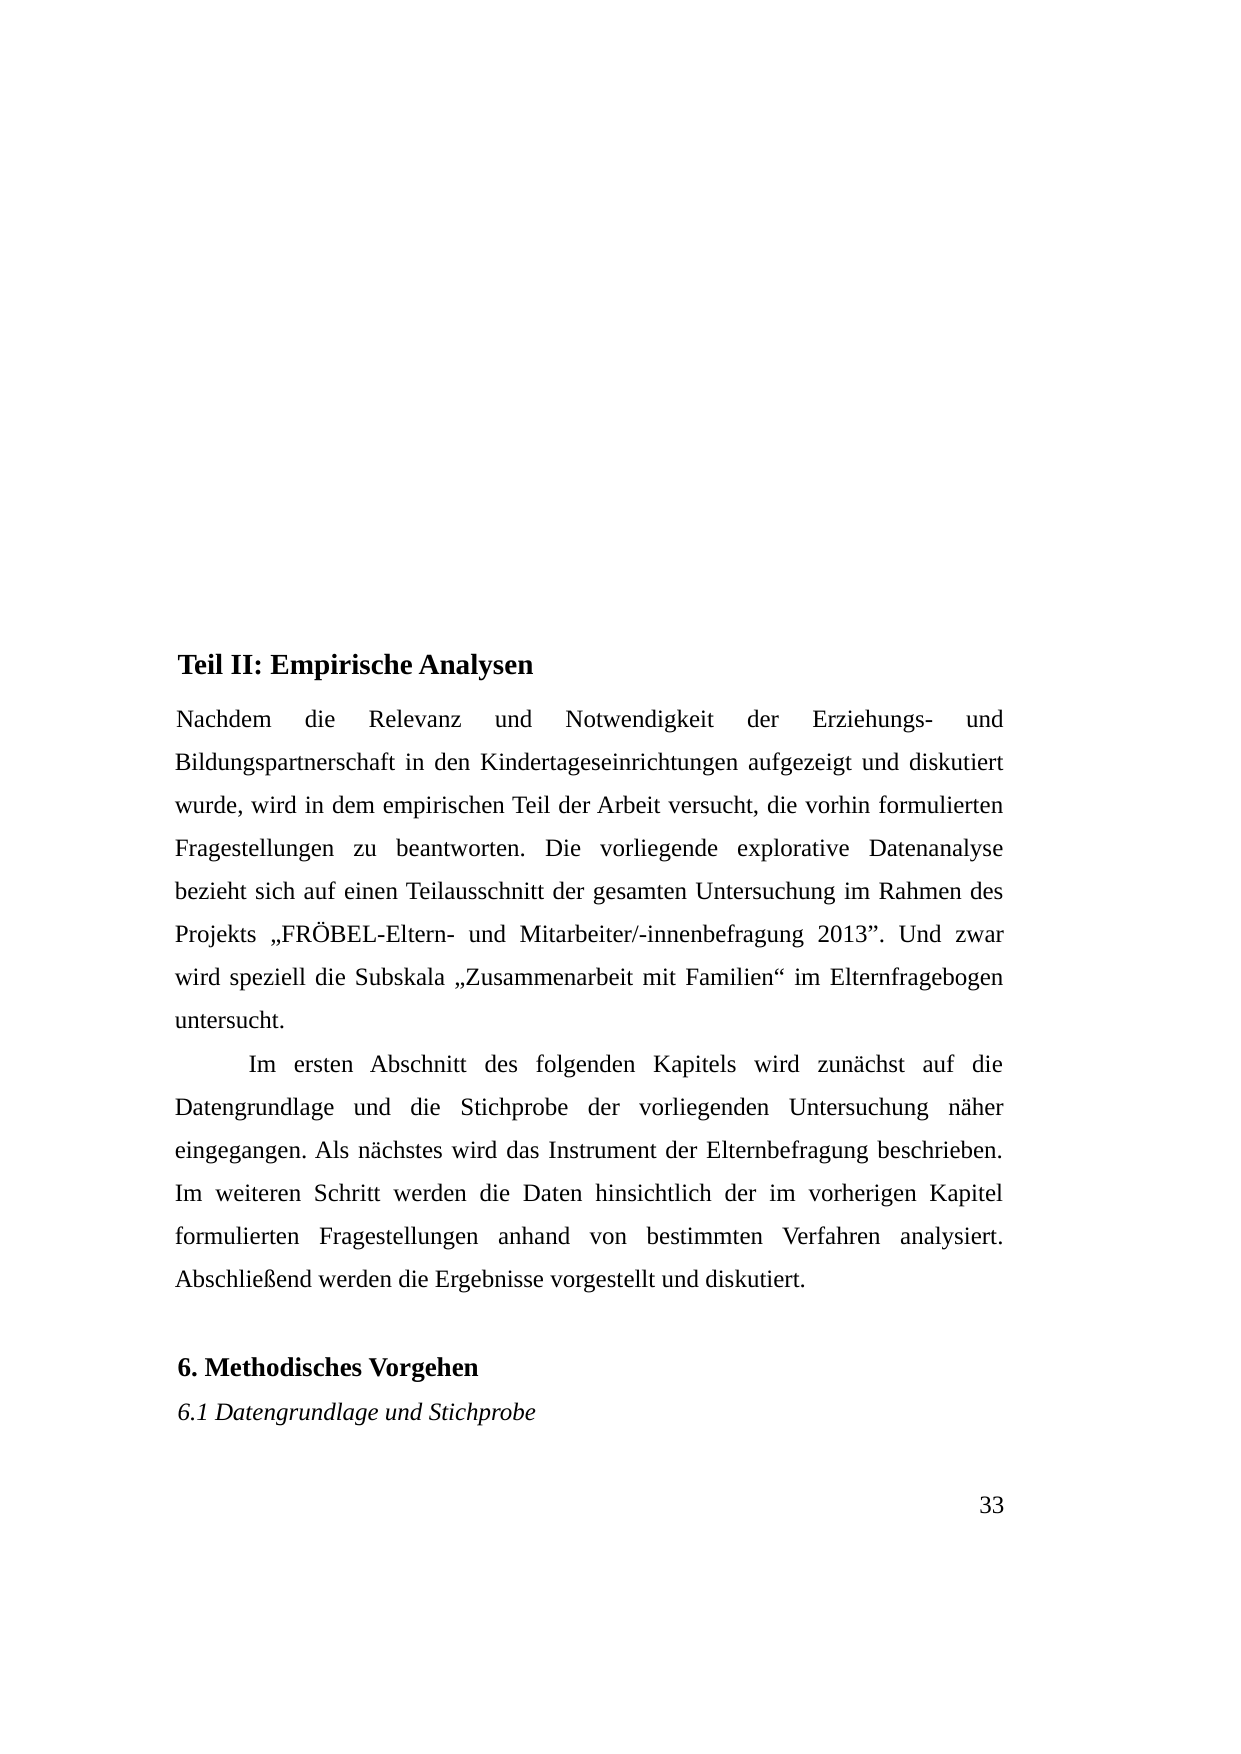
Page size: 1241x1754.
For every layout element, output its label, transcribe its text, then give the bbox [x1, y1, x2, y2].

text Im ersten Abschnitt des folgenden Kapitels wird zunächst auf die Datengrundlage und die Stichprobe der vorliegenden Untersuchung näher eingegangen. Als nächstes wird das Instrument der Elternbefragung beschrieben. Im weiteren Schritt werden die Daten hinsichtlich der im vorherigen Kapitel formulierten Fragestellungen anhand von bestimmten Verfahren analysiert. Abschließend werden die Ergebnisse vorgestellt und diskutiert. [174, 1049, 1004, 1293]
text 6. Methodisches Vorgehen [177, 1351, 1004, 1382]
text Teil II: Empirische Analysen [177, 647, 1004, 681]
text Nachdem die Relevanz und Notwendigkeit der Erziehungs- und Bildungspartnerschaft in den Kindertageseinrichtungen aufgezeigt und diskutiert wurde, wird in dem empirischen Teil der Arbeit versucht, die vorhin formulierten Fragestellungen zu beantworten. Die vorliegende explorative Datenanalyse bezieht sich auf einen Teilausschnitt der gesamten Untersuchung im Rahmen des Projekts „FRÖBEL-Eltern- und Mitarbeiter/-innenbefragung 2013”. Und zwar wird speziell die Subskala „Zusammenarbeit mit Familien“ im Elternfragebogen untersucht. [174, 704, 1004, 1034]
text 6.1 Datengrundlage und Stichprobe [177, 1397, 1004, 1426]
